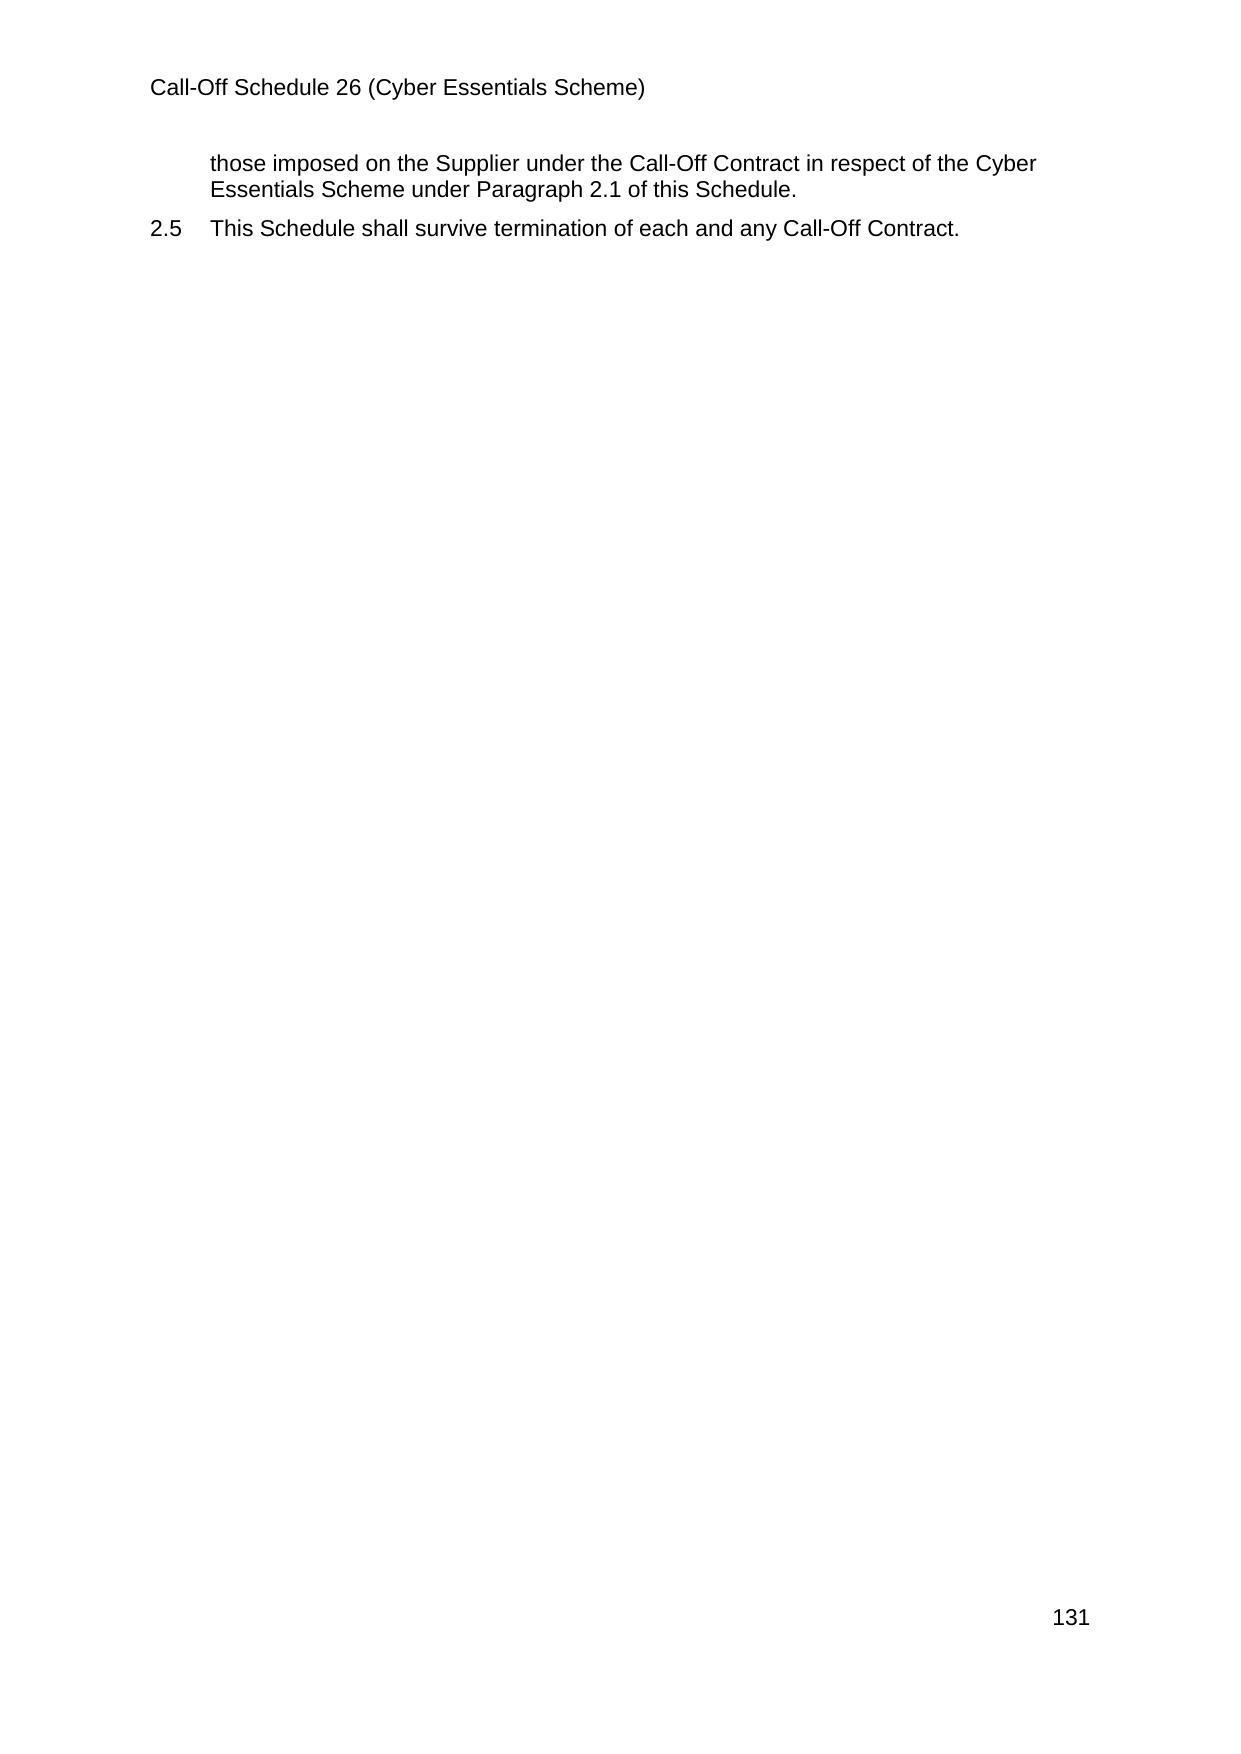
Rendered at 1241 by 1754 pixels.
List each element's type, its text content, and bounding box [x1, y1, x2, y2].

list This Schedule shall survive termination of each and any Call-Off Contract. [150, 215, 1090, 242]
list those imposed on the Supplier under the Call-Off Contract in respect of the Cyber Essentials Scheme under Paragraph 2.1 of this Schedule. [150, 150, 1090, 203]
